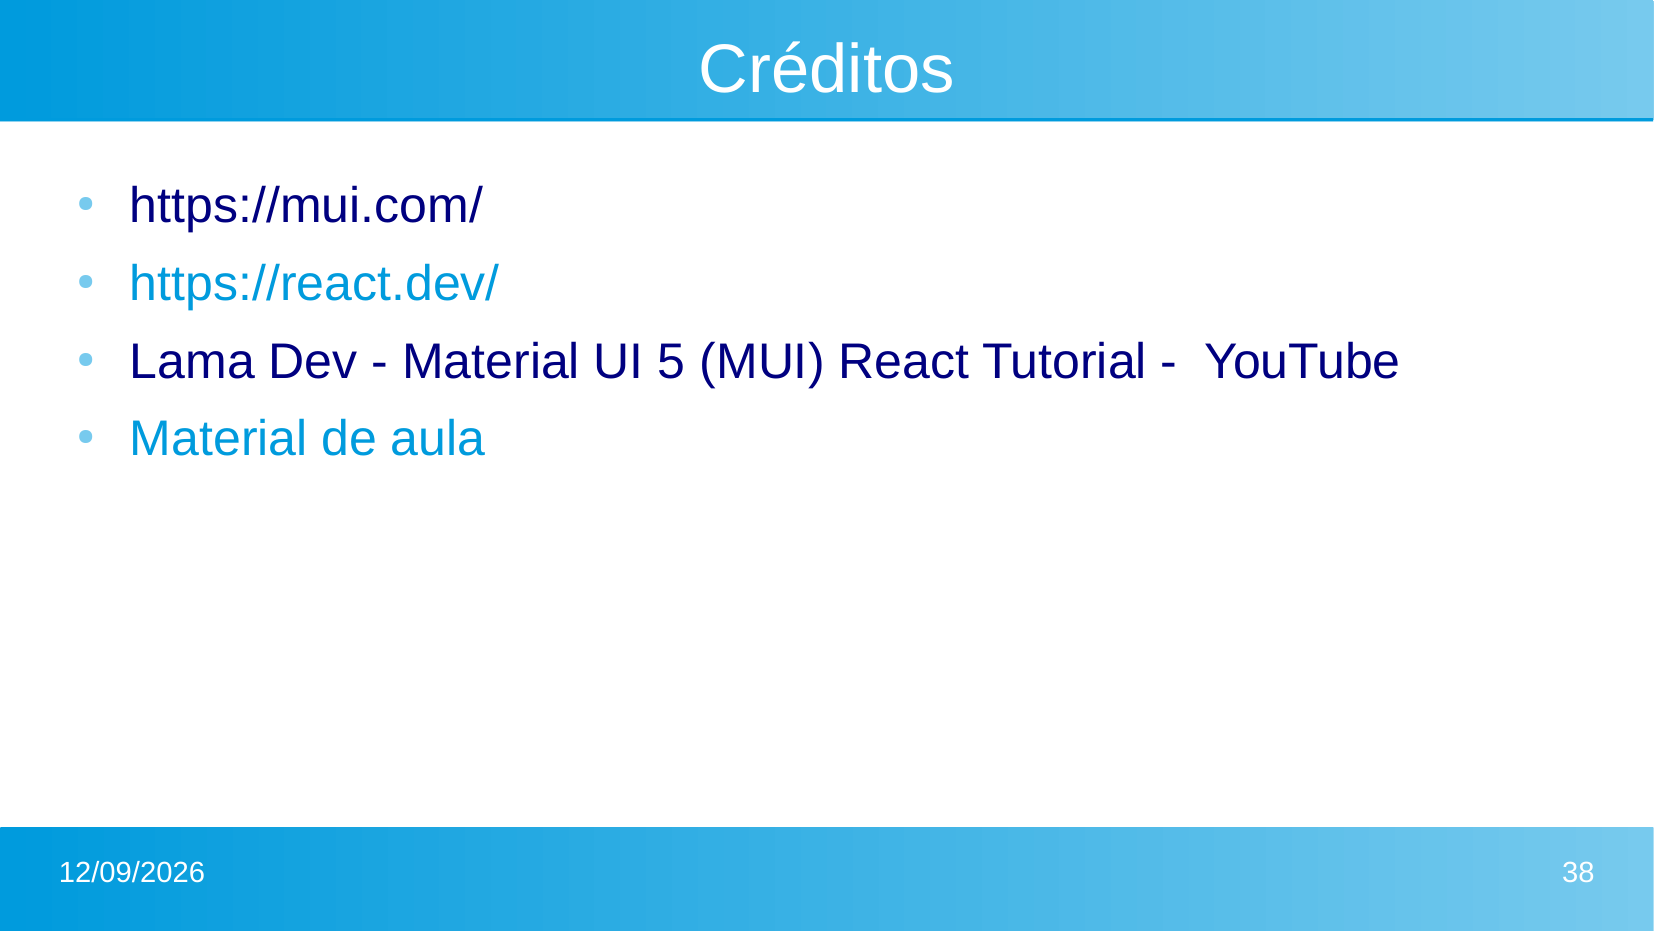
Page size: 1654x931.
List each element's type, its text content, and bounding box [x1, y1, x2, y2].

title Créditos [59, 29, 1595, 108]
list https://mui.com/ https://react.dev/ Lama Dev - Material UI 5 (MUI) React Tutorial - YouTube Material de aula [59, 177, 1595, 768]
